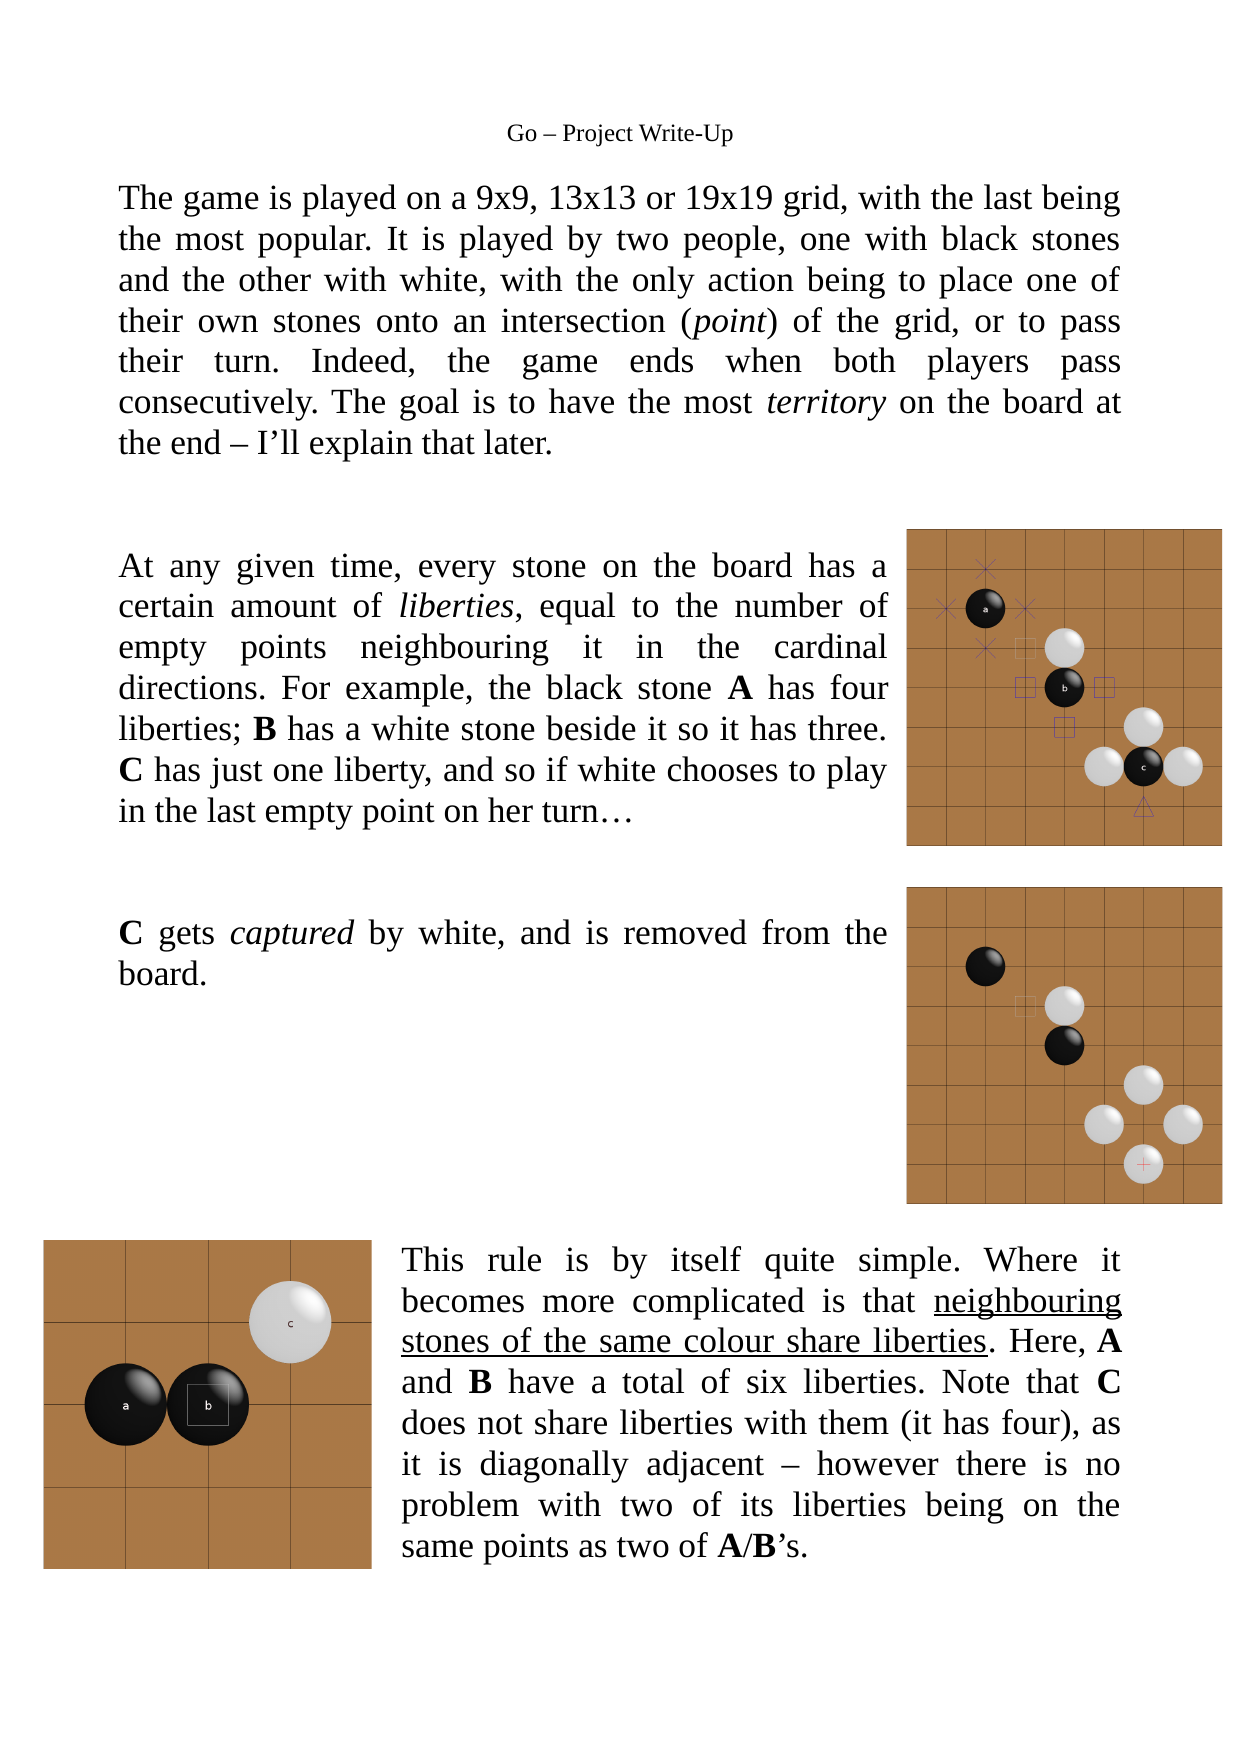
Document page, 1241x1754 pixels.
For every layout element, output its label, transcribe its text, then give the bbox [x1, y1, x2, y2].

text C gets captured by white, and is removed from the board. [118, 911, 906, 993]
text The game is played on a 9x9, 13x13 or 19x19 grid, with the last being the most popular. It is played by two people, one with black stones and the other with white, with the only action being to place one of their own stones onto an intersection (point) of the grid, or to pass their turn. Indeed, the game ends when both players pass consecutively. The goal is to have the most territory on the board at the end – I’ll explain that later. [118, 176, 1122, 462]
picture [906, 529, 1223, 846]
text This rule is by itself quite simple. Where it becomes more complicated is that neighbouring stones of the same colour share liberties. Here, A and B have a total of six liberties. Note that C does not share liberties with them (it has four), as it is diagonally adjacent – however there is no problem with two of its liberties being on the same points as two of A/B’s. [118, 1238, 1122, 1565]
picture [906, 887, 1223, 1204]
text At any given time, every stone on the board has a certain amount of liberties, equal to the number of empty points neighbouring it in the cardinal directions. For example, the black stone A has four liberties; B has a white stone beside it so it has three. C has just one liberty, and so if white chooses to play in the last empty point on her turn… [118, 544, 906, 830]
picture [65, 1262, 373, 1570]
